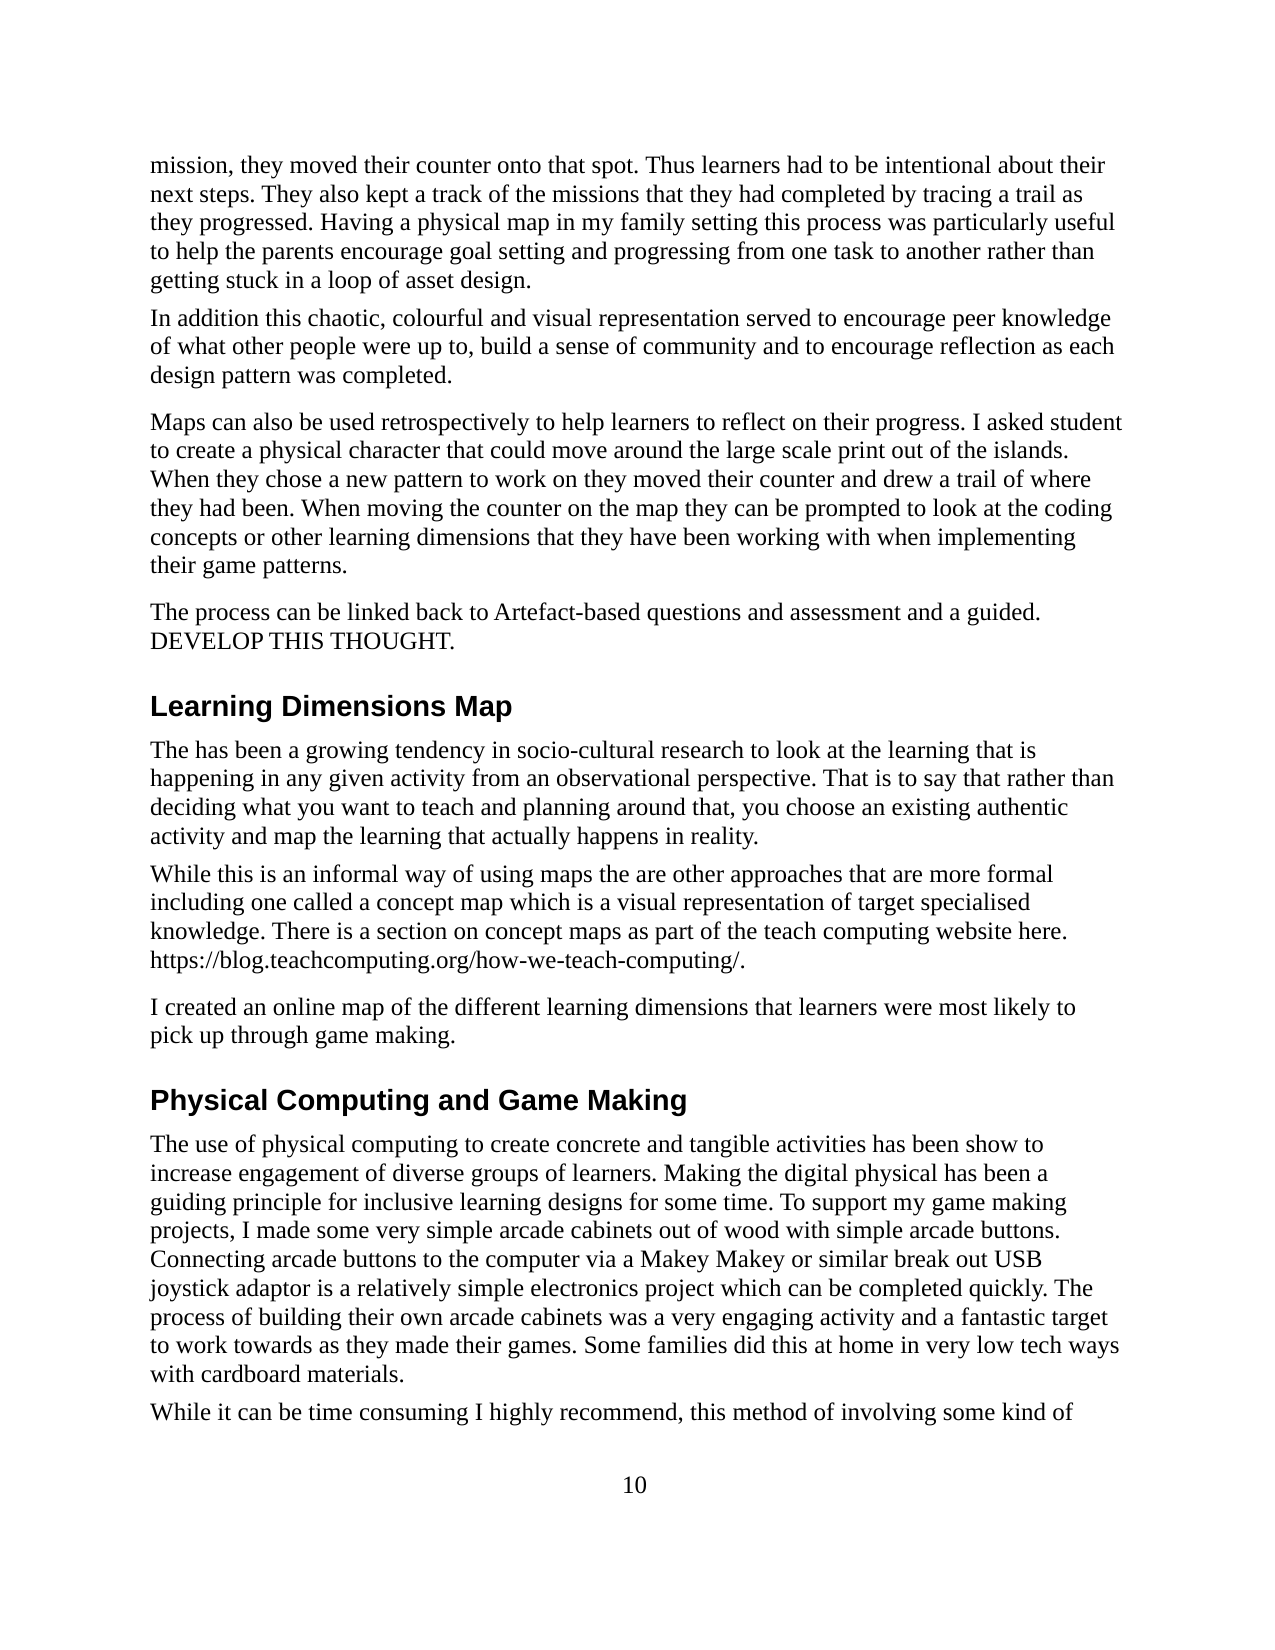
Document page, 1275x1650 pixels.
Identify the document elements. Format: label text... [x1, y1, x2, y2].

text The has been a growing tendency in socio-cultural research to look at the learning that is happening in any given activity from an observational perspective. That is to say that rather than deciding what you want to teach and planning around that, you choose an existing authentic activity and map the learning that actually happens in reality. [150, 735, 1125, 850]
text Maps can also be used retrospectively to help learners to reflect on their progress. I asked student to create a physical character that could move around the large scale print out of the islands. When they chose a new pattern to work on they moved their counter and drew a trail of where they had been. When moving the counter on the map they can be prompted to look at the coding concepts or other learning dimensions that they have been working with when implementing their game patterns. [150, 407, 1125, 579]
text The use of physical computing to create concrete and tangible activities has been show to increase engagement of diverse groups of learners. Making the digital physical has been a guiding principle for inclusive learning designs for some time. To support my game making projects, I made some very simple arcade cabinets out of wood with simple arcade buttons. Connecting arcade buttons to the computer via a Makey Makey or similar break out USB joystick adaptor is a relatively simple electronics project which can be completed quickly. The process of building their own arcade cabinets was a very engaging activity and a fantastic target to work towards as they made their games. Some families did this at home in very low tech ways with cardboard materials. [150, 1129, 1125, 1388]
text The process can be linked back to Artefact-based questions and assessment and a guided. DEVELOP THIS THOUGHT. [150, 597, 1125, 655]
text While it can be time consuming I highly recommend, this method of involving some kind of [150, 1397, 1125, 1426]
text In addition this chaotic, colourful and visual representation served to encourage peer knowledge of what other people were up to, build a sense of community and to encourage reflection as each design pattern was completed. [150, 303, 1125, 389]
text While this is an informal way of using maps the are other approaches that are more formal including one called a concept map which is a visual representation of target specialised knowledge. There is a section on concept maps as part of the teach computing website here. https://blog.teachcomputing.org/how-we-teach-computing/. [150, 859, 1125, 974]
subtitle Learning Dimensions Map [150, 689, 1125, 722]
text mission, they moved their counter onto that spot. Thus learners had to be intentional about their next steps. They also kept a track of the missions that they had completed by tracing a trail as they progressed. Having a physical map in my family setting this process was particularly useful to help the parents encourage goal setting and progressing from one task to another rather than getting stuck in a loop of asset design. [150, 150, 1125, 294]
text I created an online map of the different learning dimensions that learners were most likely to pick up through game making. [150, 992, 1125, 1049]
subtitle Physical Computing and Game Making [150, 1083, 1125, 1117]
